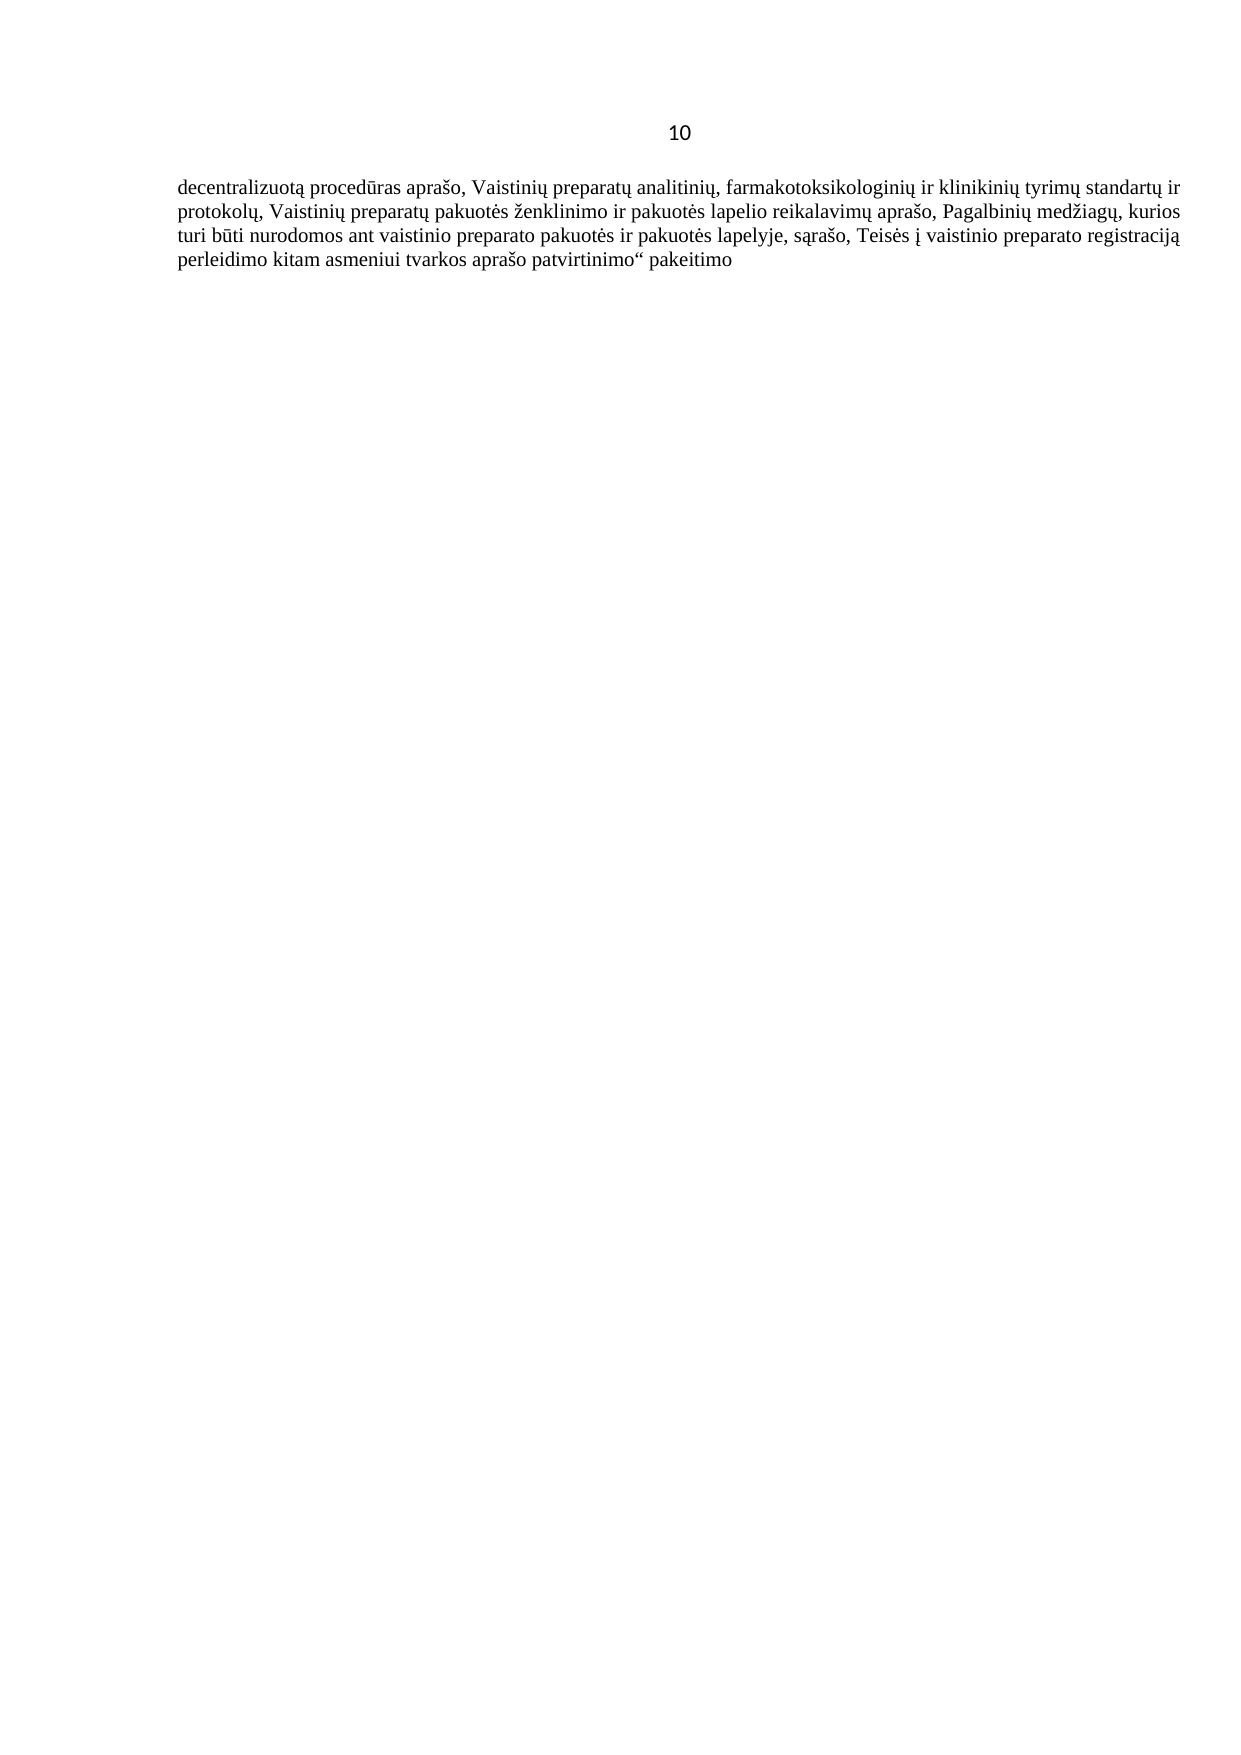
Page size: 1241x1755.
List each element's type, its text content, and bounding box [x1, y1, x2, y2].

text decentralizuotą procedūras aprašo, Vaistinių preparatų analitinių, farmakotoksikologinių ir klinikinių tyrimų standartų ir protokolų, Vaistinių preparatų pakuotės ženklinimo ir pakuotės lapelio reikalavimų aprašo, Pagalbinių medžiagų, kurios turi būti nurodomos ant vaistinio preparato pakuotės ir pakuotės lapelyje, sąrašo, Teisės į vaistinio preparato registraciją perleidimo kitam asmeniui tvarkos aprašo patvirtinimo“ pakeitimo [177, 175, 1181, 271]
